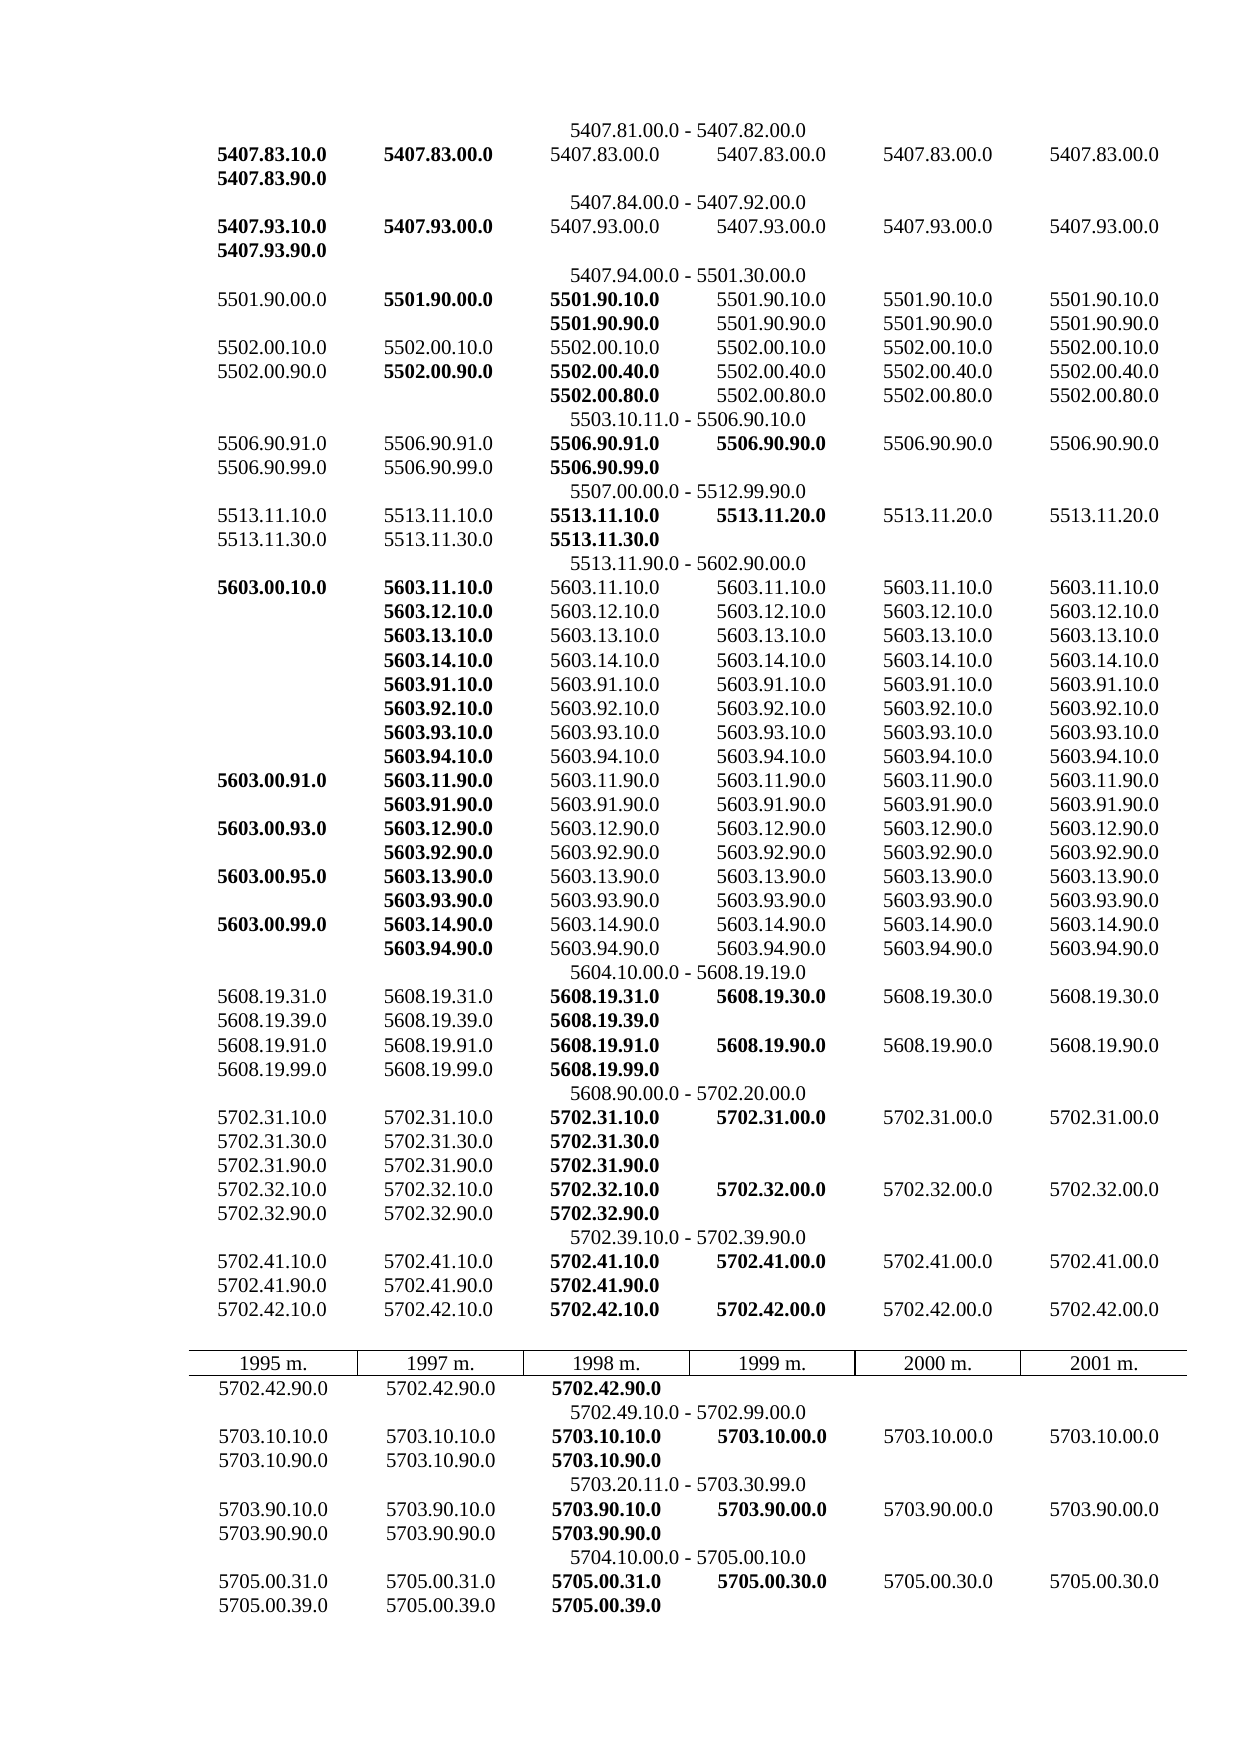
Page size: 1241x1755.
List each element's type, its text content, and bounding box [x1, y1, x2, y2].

table_cell 5702.32.10.0 [355, 1177, 521, 1201]
table_cell 5603.00.91.0 [189, 768, 355, 792]
table_cell 5603.94.10.0 [1021, 744, 1187, 768]
table_cell [521, 239, 688, 262]
table_cell 5603.00.93.0 [189, 816, 355, 840]
table_cell 5608.90.00.0 - 5702.20.00.0 [189, 1081, 1187, 1105]
table_cell 5603.14.10.0 [688, 648, 854, 672]
table_cell [1021, 1057, 1187, 1081]
table_cell 5603.11.90.0 [688, 768, 854, 792]
table_cell [854, 1273, 1021, 1297]
table_cell 5705.00.30.0 [689, 1569, 855, 1593]
table_cell 5513.11.90.0 - 5602.90.00.0 [189, 551, 1187, 575]
table_cell 5608.19.91.0 [521, 1033, 688, 1057]
table_cell 5513.11.20.0 [854, 503, 1021, 527]
table_header 2000 m. [856, 1351, 1020, 1375]
table_cell 5603.93.10.0 [688, 720, 854, 744]
table_cell 5507.00.00.0 - 5512.99.90.0 [189, 479, 1187, 503]
table_cell 5506.90.90.0 [854, 431, 1021, 455]
table_cell 5603.94.10.0 [688, 744, 854, 768]
table_cell 5407.93.90.0 [189, 239, 355, 262]
table_cell 5702.41.00.0 [688, 1249, 854, 1273]
table_cell 5603.91.90.0 [355, 792, 521, 816]
table_cell 5501.90.00.0 [189, 287, 355, 311]
table_cell 5501.90.90.0 [1021, 311, 1187, 335]
table_cell 5407.83.00.0 [521, 142, 688, 166]
table_cell [688, 166, 854, 190]
table_cell 5603.12.90.0 [688, 816, 854, 840]
table_cell [1021, 527, 1187, 551]
table_cell 5703.10.10.0 [189, 1424, 357, 1448]
table_cell [854, 527, 1021, 551]
table_cell 5705.00.39.0 [189, 1593, 357, 1617]
table_cell 5603.12.10.0 [854, 599, 1021, 623]
table_cell 5702.32.90.0 [355, 1201, 521, 1225]
table_cell 5603.13.10.0 [688, 624, 854, 647]
table_cell 5501.90.00.0 [355, 287, 521, 311]
table_cell 5603.14.90.0 [688, 912, 854, 936]
table_cell 5603.13.10.0 [521, 624, 688, 647]
table_cell 5502.00.10.0 [189, 335, 355, 359]
table_cell [688, 239, 854, 262]
table_cell 5603.00.99.0 [189, 912, 355, 936]
table_cell [189, 888, 355, 912]
table_cell [854, 1009, 1021, 1032]
table_cell 5506.90.91.0 [521, 431, 688, 455]
table_cell [189, 599, 355, 623]
table_cell [521, 166, 688, 190]
table_cell 5702.41.90.0 [355, 1273, 521, 1297]
table_cell 5603.91.10.0 [355, 672, 521, 696]
table_cell 5703.10.00.0 [855, 1424, 1021, 1448]
table_cell 5603.13.10.0 [355, 624, 521, 647]
table_cell [854, 239, 1021, 262]
table_cell 5603.11.10.0 [355, 575, 521, 599]
table_cell 5502.00.80.0 [1021, 383, 1187, 407]
table_cell 5603.12.90.0 [1021, 816, 1187, 840]
table_cell 5702.32.00.0 [688, 1177, 854, 1201]
table_cell 5603.12.10.0 [688, 599, 854, 623]
table_cell 5407.93.00.0 [1021, 214, 1187, 238]
table_cell 5603.11.10.0 [854, 575, 1021, 599]
table_cell [855, 1448, 1021, 1472]
table_cell 5608.19.31.0 [355, 984, 521, 1008]
table_cell [355, 383, 521, 407]
table_cell 5513.11.20.0 [1021, 503, 1187, 527]
table_cell 5608.19.30.0 [854, 984, 1021, 1008]
table_cell 5506.90.90.0 [688, 431, 854, 455]
table_cell 5603.94.90.0 [1021, 936, 1187, 960]
table_cell 5603.91.90.0 [521, 792, 688, 816]
table_cell 5703.10.10.0 [358, 1424, 523, 1448]
table_cell 5703.90.00.0 [1021, 1496, 1187, 1521]
table_cell [688, 1129, 854, 1153]
table_cell 5702.31.90.0 [521, 1153, 688, 1177]
table_cell 5608.19.39.0 [355, 1009, 521, 1032]
table_cell 5501.90.90.0 [521, 311, 688, 335]
table_cell 5702.42.90.0 [189, 1376, 357, 1400]
table_cell 5603.93.10.0 [1021, 720, 1187, 744]
table_cell 5702.42.10.0 [189, 1297, 355, 1321]
table_cell 5705.00.39.0 [358, 1593, 523, 1617]
table_cell 5407.93.00.0 [521, 214, 688, 238]
table_cell 5702.41.90.0 [189, 1273, 355, 1297]
table_cell 5604.10.00.0 - 5608.19.19.0 [189, 960, 1187, 984]
table_cell 5702.42.00.0 [1021, 1297, 1187, 1321]
table_cell [189, 744, 355, 768]
table_cell 5608.19.30.0 [1021, 984, 1187, 1008]
table_cell 5513.11.10.0 [521, 503, 688, 527]
table_cell 5513.11.30.0 [355, 527, 521, 551]
table_header 1997 m. [358, 1351, 523, 1375]
table_cell 5407.93.10.0 [189, 214, 355, 238]
table_cell [854, 1201, 1021, 1225]
table_cell 5603.93.90.0 [1021, 888, 1187, 912]
table_cell 5702.41.00.0 [854, 1249, 1021, 1273]
table_cell [189, 383, 355, 407]
table_cell 5705.00.31.0 [358, 1569, 523, 1593]
table_cell 5608.19.90.0 [688, 1033, 854, 1057]
table_cell [689, 1521, 855, 1544]
table_cell 5407.94.00.0 - 5501.30.00.0 [189, 263, 1187, 287]
table_cell 5703.90.90.0 [358, 1521, 523, 1544]
table_cell 5502.00.40.0 [688, 359, 854, 383]
table_header 2001 m. [1021, 1351, 1187, 1375]
table_cell 5603.94.90.0 [355, 936, 521, 960]
table_cell [688, 455, 854, 479]
table_cell [855, 1376, 1021, 1400]
table_cell 5603.92.90.0 [854, 840, 1021, 864]
table_cell 5703.90.10.0 [358, 1496, 523, 1521]
table_cell 5603.14.10.0 [1021, 648, 1187, 672]
table_cell 5603.92.10.0 [854, 696, 1021, 720]
table_cell [688, 1273, 854, 1297]
table_cell 5501.90.10.0 [1021, 287, 1187, 311]
table_cell 5703.90.10.0 [523, 1496, 689, 1521]
table_cell 5603.14.90.0 [1021, 912, 1187, 936]
table_cell 5603.93.90.0 [854, 888, 1021, 912]
table_cell 5603.91.10.0 [1021, 672, 1187, 696]
table_cell 5703.10.90.0 [523, 1448, 689, 1472]
table_cell 5603.11.90.0 [355, 768, 521, 792]
table_cell 5603.91.90.0 [854, 792, 1021, 816]
table_cell [689, 1593, 855, 1617]
table_cell 5703.10.90.0 [189, 1448, 357, 1472]
table_cell 5513.11.10.0 [355, 503, 521, 527]
table_cell 5603.12.10.0 [521, 599, 688, 623]
table_cell 5603.92.90.0 [688, 840, 854, 864]
table_header 1998 m. [524, 1351, 689, 1375]
table_cell 5603.93.10.0 [854, 720, 1021, 744]
table_cell [1021, 1376, 1187, 1400]
table_cell [854, 455, 1021, 479]
table_cell 5603.13.90.0 [1021, 864, 1187, 888]
table_cell 5506.90.91.0 [355, 431, 521, 455]
table_cell 5608.19.31.0 [521, 984, 688, 1008]
table_cell 5502.00.80.0 [854, 383, 1021, 407]
table_cell [1021, 1009, 1187, 1032]
table_cell 5603.12.10.0 [355, 599, 521, 623]
table_cell 5702.41.10.0 [521, 1249, 688, 1273]
table_cell [1021, 1448, 1187, 1472]
table_cell 5702.42.10.0 [355, 1297, 521, 1321]
table_cell 5703.10.00.0 [1021, 1424, 1187, 1448]
table_header 1995 m. [189, 1351, 357, 1375]
table_cell 5503.10.11.0 - 5506.90.10.0 [189, 407, 1187, 431]
table_cell [1021, 239, 1187, 262]
table_cell 5407.81.00.0 - 5407.82.00.0 [189, 118, 1187, 142]
table_cell 5407.84.00.0 - 5407.92.00.0 [189, 190, 1187, 214]
table_cell 5502.00.40.0 [521, 359, 688, 383]
table_cell 5603.94.90.0 [521, 936, 688, 960]
table_cell [189, 696, 355, 720]
table_cell 5603.94.90.0 [854, 936, 1021, 960]
table_cell [854, 1057, 1021, 1081]
table_cell 5603.92.90.0 [521, 840, 688, 864]
table_cell [854, 1129, 1021, 1153]
table_cell 5702.31.00.0 [688, 1105, 854, 1129]
table_cell 5603.13.90.0 [854, 864, 1021, 888]
table_cell 5603.92.10.0 [1021, 696, 1187, 720]
table_cell 5608.19.31.0 [189, 984, 355, 1008]
table_cell 5502.00.10.0 [355, 335, 521, 359]
table_cell 5702.31.00.0 [854, 1105, 1021, 1129]
table_cell 5603.12.90.0 [521, 816, 688, 840]
table_cell 5608.19.39.0 [189, 1009, 355, 1032]
table_cell [688, 1153, 854, 1177]
table_cell [189, 720, 355, 744]
table_cell 5502.00.80.0 [688, 383, 854, 407]
table_cell 5608.19.99.0 [189, 1057, 355, 1081]
table_cell 5703.10.90.0 [358, 1448, 523, 1472]
table_cell 5603.14.10.0 [355, 648, 521, 672]
table_cell 5603.13.90.0 [355, 864, 521, 888]
table_cell 5603.12.10.0 [1021, 599, 1187, 623]
table_cell 5702.41.10.0 [189, 1249, 355, 1273]
table_cell 5603.12.90.0 [854, 816, 1021, 840]
table_cell [355, 239, 521, 262]
table_cell 5501.90.10.0 [688, 287, 854, 311]
table_cell 5703.10.00.0 [689, 1424, 855, 1448]
table_cell 5603.92.90.0 [1021, 840, 1187, 864]
table_cell [1021, 1273, 1187, 1297]
table_cell 5603.14.10.0 [521, 648, 688, 672]
table_cell 5705.00.31.0 [189, 1569, 357, 1593]
table_cell 5603.91.10.0 [688, 672, 854, 696]
table_cell [355, 166, 521, 190]
table_cell 5705.00.30.0 [855, 1569, 1021, 1593]
table_cell [1021, 1521, 1187, 1544]
table_cell 5703.10.10.0 [523, 1424, 689, 1448]
table_cell [189, 648, 355, 672]
table_cell 5603.11.90.0 [521, 768, 688, 792]
table_cell 5603.14.90.0 [854, 912, 1021, 936]
table_cell 5702.31.90.0 [355, 1153, 521, 1177]
table_cell 5603.93.90.0 [355, 888, 521, 912]
table_cell 5702.42.00.0 [688, 1297, 854, 1321]
table_cell 5603.93.90.0 [521, 888, 688, 912]
table_cell 5603.11.90.0 [854, 768, 1021, 792]
table_cell [689, 1376, 855, 1400]
table_cell 5407.93.00.0 [355, 214, 521, 238]
table_cell 5702.41.10.0 [355, 1249, 521, 1273]
table_cell 5705.00.39.0 [523, 1593, 689, 1617]
table_cell 5603.91.10.0 [854, 672, 1021, 696]
table_cell 5502.00.90.0 [189, 359, 355, 383]
table_cell 5603.00.10.0 [189, 575, 355, 599]
table_cell 5513.11.20.0 [688, 503, 854, 527]
table_cell 5702.41.90.0 [521, 1273, 688, 1297]
table_cell 5407.83.90.0 [189, 166, 355, 190]
table_cell 5702.49.10.0 - 5702.99.00.0 [189, 1400, 1187, 1424]
table_cell 5608.19.30.0 [688, 984, 854, 1008]
table_cell 5702.31.30.0 [189, 1129, 355, 1153]
table_cell 5501.90.90.0 [854, 311, 1021, 335]
table_cell 5702.41.00.0 [1021, 1249, 1187, 1273]
table_cell 5608.19.39.0 [521, 1009, 688, 1032]
table_cell [189, 624, 355, 647]
table_cell 5603.92.10.0 [521, 696, 688, 720]
table_cell [689, 1448, 855, 1472]
table_cell [189, 672, 355, 696]
table_cell 5407.93.00.0 [688, 214, 854, 238]
table_cell 5603.11.10.0 [1021, 575, 1187, 599]
table_cell 5702.31.30.0 [521, 1129, 688, 1153]
table_cell 5502.00.40.0 [854, 359, 1021, 383]
table_cell 5603.94.10.0 [854, 744, 1021, 768]
table_cell 5702.42.90.0 [523, 1376, 689, 1400]
table_cell 5705.00.31.0 [523, 1569, 689, 1593]
table_cell 5702.42.90.0 [358, 1376, 523, 1400]
table_cell 5703.90.00.0 [855, 1496, 1021, 1521]
table_cell 5702.32.10.0 [189, 1177, 355, 1201]
table_cell 5702.39.10.0 - 5702.39.90.0 [189, 1225, 1187, 1249]
table_cell 5407.83.00.0 [854, 142, 1021, 166]
table_cell 5603.13.90.0 [688, 864, 854, 888]
table_cell 5603.14.10.0 [854, 648, 1021, 672]
table_cell 5603.91.90.0 [1021, 792, 1187, 816]
table_cell [189, 840, 355, 864]
table_cell 5603.94.10.0 [355, 744, 521, 768]
table_cell 5603.92.10.0 [355, 696, 521, 720]
table_cell 5506.90.91.0 [189, 431, 355, 455]
table_cell 5603.13.10.0 [1021, 624, 1187, 647]
table_cell 5603.11.10.0 [521, 575, 688, 599]
table_cell [854, 1153, 1021, 1177]
table_cell 5608.19.90.0 [854, 1033, 1021, 1057]
table_cell 5513.11.30.0 [189, 527, 355, 551]
table_cell 5702.31.10.0 [521, 1105, 688, 1129]
table_cell 5603.92.90.0 [355, 840, 521, 864]
table_cell [854, 166, 1021, 190]
table_cell 5702.32.00.0 [854, 1177, 1021, 1201]
table_cell 5702.32.10.0 [521, 1177, 688, 1201]
table_cell 5513.11.30.0 [521, 527, 688, 551]
table_cell 5603.13.10.0 [854, 624, 1021, 647]
table_cell 5702.32.00.0 [1021, 1177, 1187, 1201]
table_cell [189, 311, 355, 335]
table_cell 5608.19.99.0 [355, 1057, 521, 1081]
table_cell 5702.31.00.0 [1021, 1105, 1187, 1129]
table_cell 5502.00.90.0 [355, 359, 521, 383]
table_cell 5702.31.90.0 [189, 1153, 355, 1177]
table_cell 5407.83.00.0 [688, 142, 854, 166]
table_header 1999 m. [690, 1351, 854, 1375]
table_cell 5603.00.95.0 [189, 864, 355, 888]
table_cell 5506.90.90.0 [1021, 431, 1187, 455]
table_cell 5506.90.99.0 [521, 455, 688, 479]
table_cell 5608.19.91.0 [189, 1033, 355, 1057]
table_cell [855, 1521, 1021, 1544]
table_cell 5703.90.00.0 [689, 1496, 855, 1521]
table_cell 5603.11.10.0 [688, 575, 854, 599]
table_cell [1021, 1201, 1187, 1225]
table_cell 5703.20.11.0 - 5703.30.99.0 [189, 1473, 1187, 1496]
table_cell 5502.00.10.0 [854, 335, 1021, 359]
table_cell 5502.00.10.0 [521, 335, 688, 359]
table_cell 5702.32.90.0 [189, 1201, 355, 1225]
table_cell 5705.00.30.0 [1021, 1569, 1187, 1593]
table_cell 5603.94.90.0 [688, 936, 854, 960]
table_cell 5702.31.30.0 [355, 1129, 521, 1153]
table_cell 5603.93.10.0 [355, 720, 521, 744]
table_cell 5702.42.00.0 [854, 1297, 1021, 1321]
table_cell [189, 936, 355, 960]
table_cell 5702.31.10.0 [355, 1105, 521, 1129]
table_cell 5603.14.90.0 [521, 912, 688, 936]
table_cell [1021, 166, 1187, 190]
table_cell 5506.90.99.0 [355, 455, 521, 479]
table_cell 5603.12.90.0 [355, 816, 521, 840]
table_cell 5501.90.10.0 [854, 287, 1021, 311]
table_cell 5513.11.10.0 [189, 503, 355, 527]
table_cell [1021, 1593, 1187, 1617]
table_cell 5702.42.10.0 [521, 1297, 688, 1321]
table_cell 5407.83.00.0 [355, 142, 521, 166]
table_cell [355, 311, 521, 335]
table_cell 5603.91.90.0 [688, 792, 854, 816]
table_cell 5702.32.90.0 [521, 1201, 688, 1225]
table_cell 5702.31.10.0 [189, 1105, 355, 1129]
table_cell 5608.19.99.0 [521, 1057, 688, 1081]
table_cell 5501.90.90.0 [688, 311, 854, 335]
table_cell [1021, 1153, 1187, 1177]
table_cell 5603.14.90.0 [355, 912, 521, 936]
table_cell 5703.90.90.0 [189, 1521, 357, 1544]
table_cell 5608.19.91.0 [355, 1033, 521, 1057]
table_cell 5603.92.10.0 [688, 696, 854, 720]
table_cell 5603.13.90.0 [521, 864, 688, 888]
table_cell 5407.83.10.0 [189, 142, 355, 166]
table_cell 5407.93.00.0 [854, 214, 1021, 238]
table_cell [688, 1009, 854, 1032]
table_cell 5703.90.90.0 [523, 1521, 689, 1544]
table_cell [688, 1057, 854, 1081]
table_cell 5407.83.00.0 [1021, 142, 1187, 166]
table_cell 5704.10.00.0 - 5705.00.10.0 [189, 1545, 1187, 1569]
table_cell 5603.93.10.0 [521, 720, 688, 744]
table_cell 5502.00.40.0 [1021, 359, 1187, 383]
table_cell 5506.90.99.0 [189, 455, 355, 479]
table_cell 5501.90.10.0 [521, 287, 688, 311]
table_cell 5603.11.90.0 [1021, 768, 1187, 792]
table_cell [855, 1593, 1021, 1617]
table_cell 5502.00.10.0 [1021, 335, 1187, 359]
table_cell 5603.91.10.0 [521, 672, 688, 696]
table_cell 5608.19.90.0 [1021, 1033, 1187, 1057]
table_cell [1021, 455, 1187, 479]
table_cell 5703.90.10.0 [189, 1496, 357, 1521]
table_cell 5603.93.90.0 [688, 888, 854, 912]
table_cell [688, 1201, 854, 1225]
table_cell 5502.00.10.0 [688, 335, 854, 359]
table_cell [1021, 1129, 1187, 1153]
table_cell [189, 792, 355, 816]
table_cell 5502.00.80.0 [521, 383, 688, 407]
table_cell 5603.94.10.0 [521, 744, 688, 768]
table_cell [688, 527, 854, 551]
